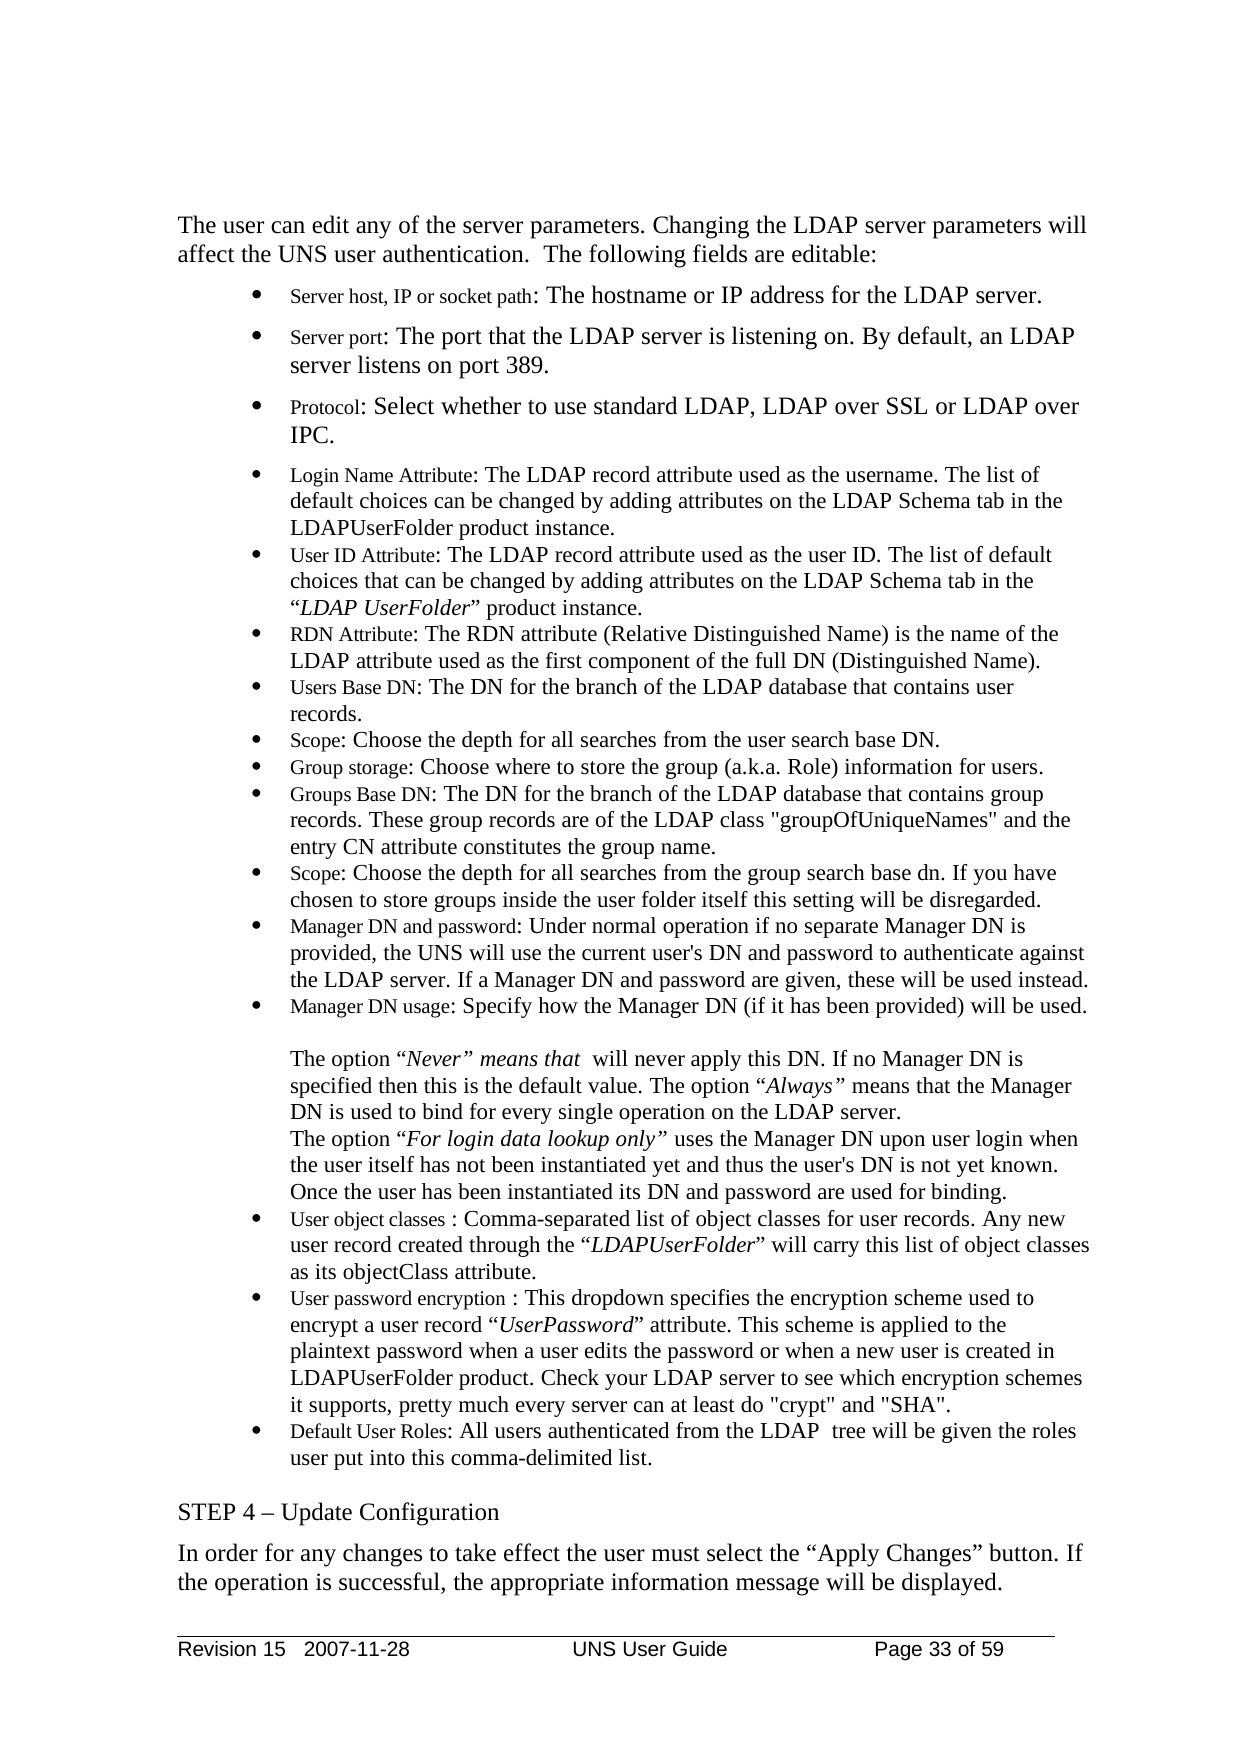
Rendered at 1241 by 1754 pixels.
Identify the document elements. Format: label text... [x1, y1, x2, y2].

list Scope: Choose the depth for all searches from the group search base dn. If you have chosen to store groups inside the user folder itself this setting will be disregarded. [252, 859, 1092, 912]
list Server host, IP or socket path: The hostname or IP address for the LDAP server. [252, 280, 1092, 309]
list Group storage: Choose where to store the group (a.k.a. Role) information for users. [252, 753, 1092, 779]
list User object classes : Comma-separated list of object classes for user records. Any new user record created through the “LDAPUserFolder” will carry this list of object classes as its objectClass attribute. [252, 1204, 1092, 1284]
list Manager DN usage: Specify how the Manager DN (if it has been provided) will be used. The option “Never” means that will never apply this DN. If no Manager DN is specified then this is the default value. The option “Always” means that the Manager DN is used to bind for every single operation on the LDAP server. The option “For login data lookup only” uses the Manager DN upon user login when the user itself has not been instantiated yet and thus the user's DN is not yet known. Once the user has been instantiated its DN and password are used for binding. [252, 992, 1092, 1204]
list Manager DN and password: Under normal operation if no separate Manager DN is provided, the UNS will use the current user's DN and password to authenticate against the LDAP server. If a Manager DN and password are given, these will be used instead. [252, 912, 1092, 992]
list Groups Base DN: The DN for the branch of the LDAP database that contains group records. These group records are of the LDAP class "groupOfUniqueNames" and the entry CN attribute constitutes the group name. [252, 779, 1092, 859]
list Default User Roles: All users authenticated from the LDAP tree will be given the roles user put into this comma-delimited list. [252, 1417, 1092, 1470]
text In order for any changes to take effect the user must select the “Apply Changes” button. If the operation is successful, the appropriate information message will be displayed. [177, 1537, 1092, 1596]
list Server port: The port that the LDAP server is listening on. By default, an LDAP server listens on port 389. [252, 321, 1092, 379]
list RDN Attribute: The RDN attribute (Relative Distinguished Name) is the name of the LDAP attribute used as the first component of the full DN (Distinguished Name). [252, 620, 1092, 673]
list Scope: Choose the depth for all searches from the user search base DN. [252, 726, 1092, 753]
list User password encryption : This dropdown specifies the encryption scheme used to encrypt a user record “UserPassword” attribute. This scheme is applied to the plaintext password when a user edits the password or when a new user is created in LDAPUserFolder product. Check your LDAP server to see which encryption schemes it supports, pretty much every server can at least do "crypt" and "SHA". [252, 1284, 1092, 1417]
text The user can edit any of the server parameters. Changing the LDAP server parameters will affect the UNS user authentication. The following fields are editable: [177, 210, 1092, 268]
list Login Name Attribute: The LDAP record attribute used as the username. The list of default choices can be changed by adding attributes on the LDAP Schema tab in the LDAPUserFolder product instance. [252, 461, 1092, 540]
list Users Base DN: The DN for the branch of the LDAP database that contains user records. [252, 673, 1092, 726]
text STEP 4 – Update Configuration [177, 1497, 1092, 1526]
list User ID Attribute: The LDAP record attribute used as the user ID. The list of default choices that can be changed by adding attributes on the LDAP Schema tab in the “LDAP UserFolder” product instance. [252, 540, 1092, 620]
list Protocol: Select whether to use standard LDAP, LDAP over SSL or LDAP over IPC. [252, 391, 1092, 449]
